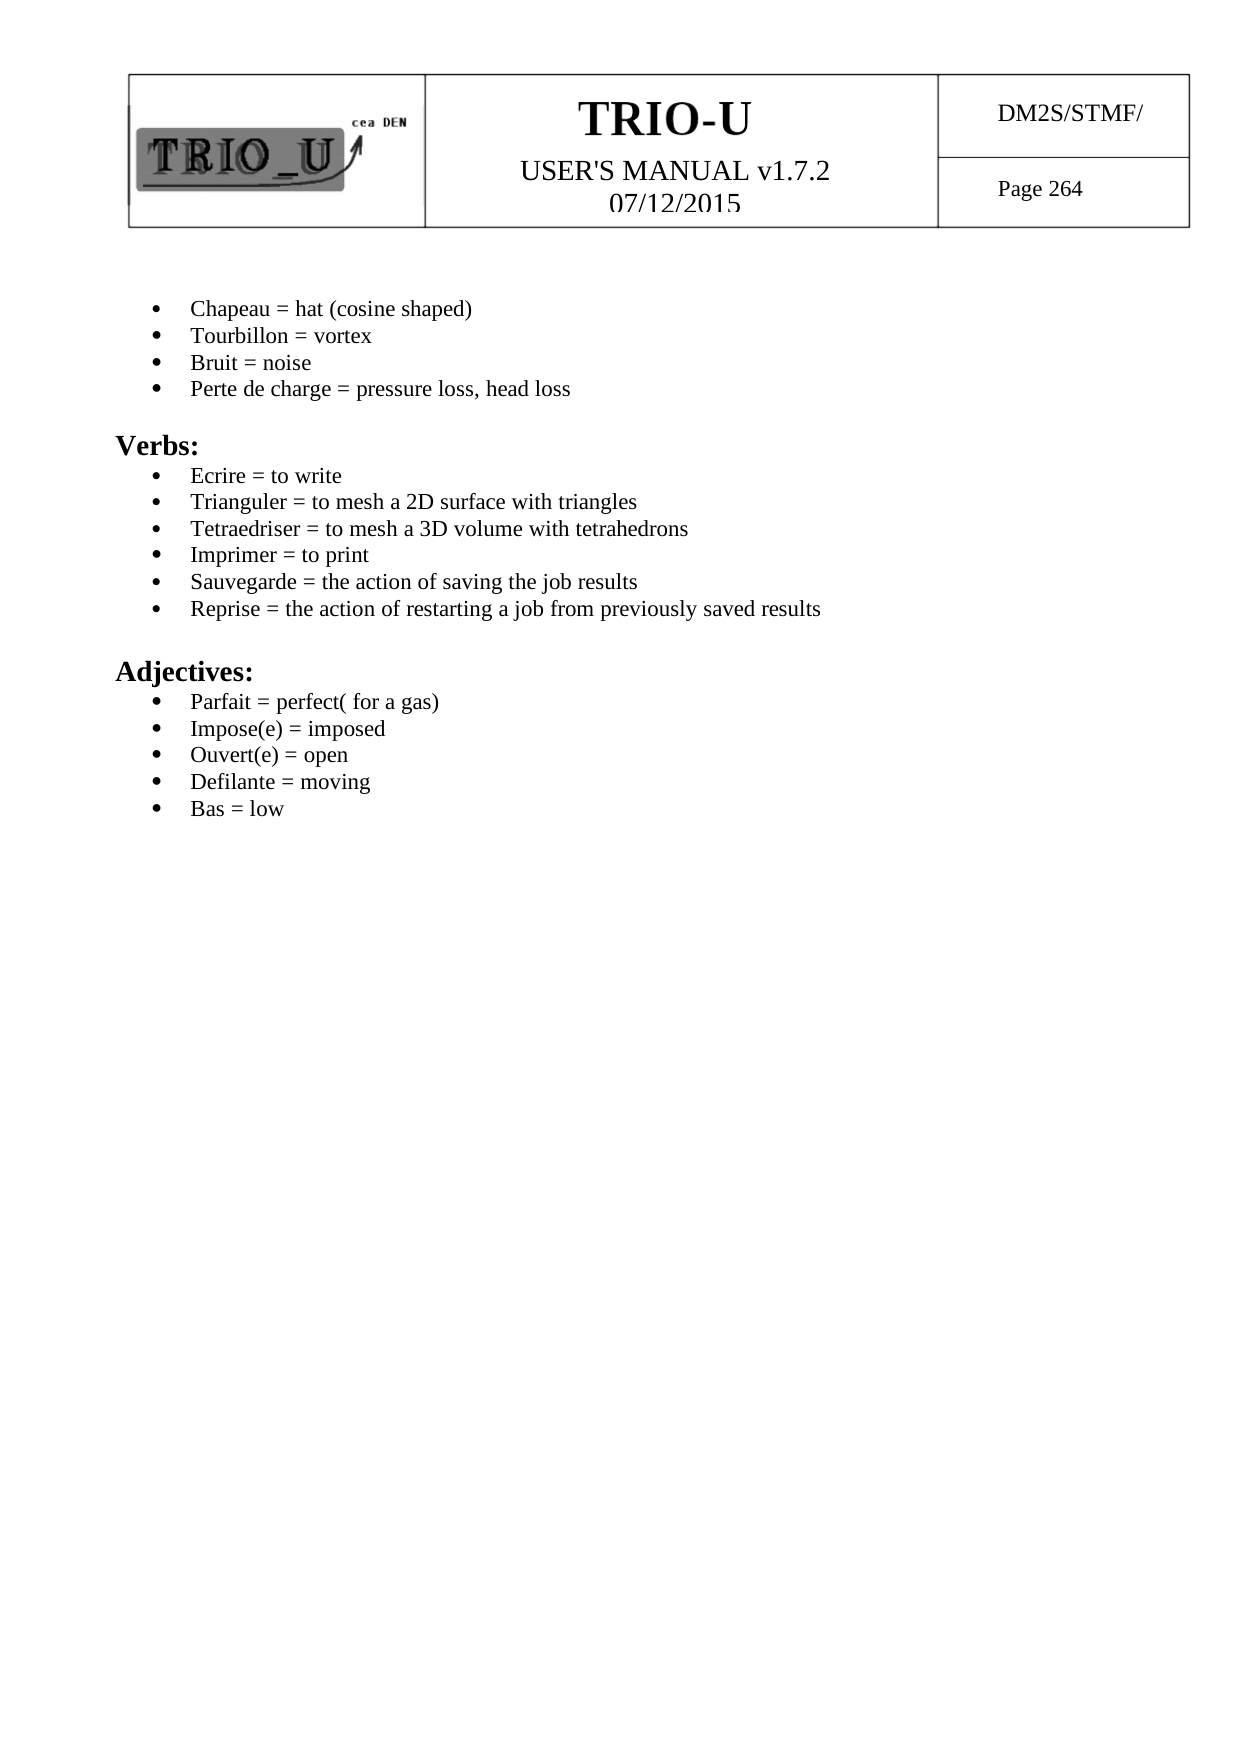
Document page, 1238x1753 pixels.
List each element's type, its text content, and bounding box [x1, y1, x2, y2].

list Ouvert(e) = open [153, 741, 1196, 768]
list Defilante = moving [153, 768, 1196, 794]
text Adjectives: [115, 654, 1196, 688]
list Bruit = noise [153, 348, 1196, 375]
list Impose(e) = imposed [153, 715, 1196, 741]
list Reprise = the action of restarting a job from previously saved results [153, 594, 1196, 621]
list Perte de charge = pressure loss, head loss [153, 375, 1196, 402]
text Verbs: [115, 428, 1196, 462]
list Tourbillon = vortex [153, 322, 1196, 348]
list Tetraedriser = to mesh a 3D volume with tetrahedrons [153, 515, 1196, 541]
list Imprimer = to print [153, 541, 1196, 568]
list Bas = low [153, 794, 1196, 821]
list Ecrire = to write [153, 462, 1196, 488]
list Sauvegarde = the action of saving the job results [153, 568, 1196, 594]
list Trianguler = to mesh a 2D surface with triangles [153, 488, 1196, 515]
list Parfait = perfect( for a gas) [153, 688, 1196, 715]
list Chapeau = hat (cosine shaped) [153, 295, 1196, 322]
